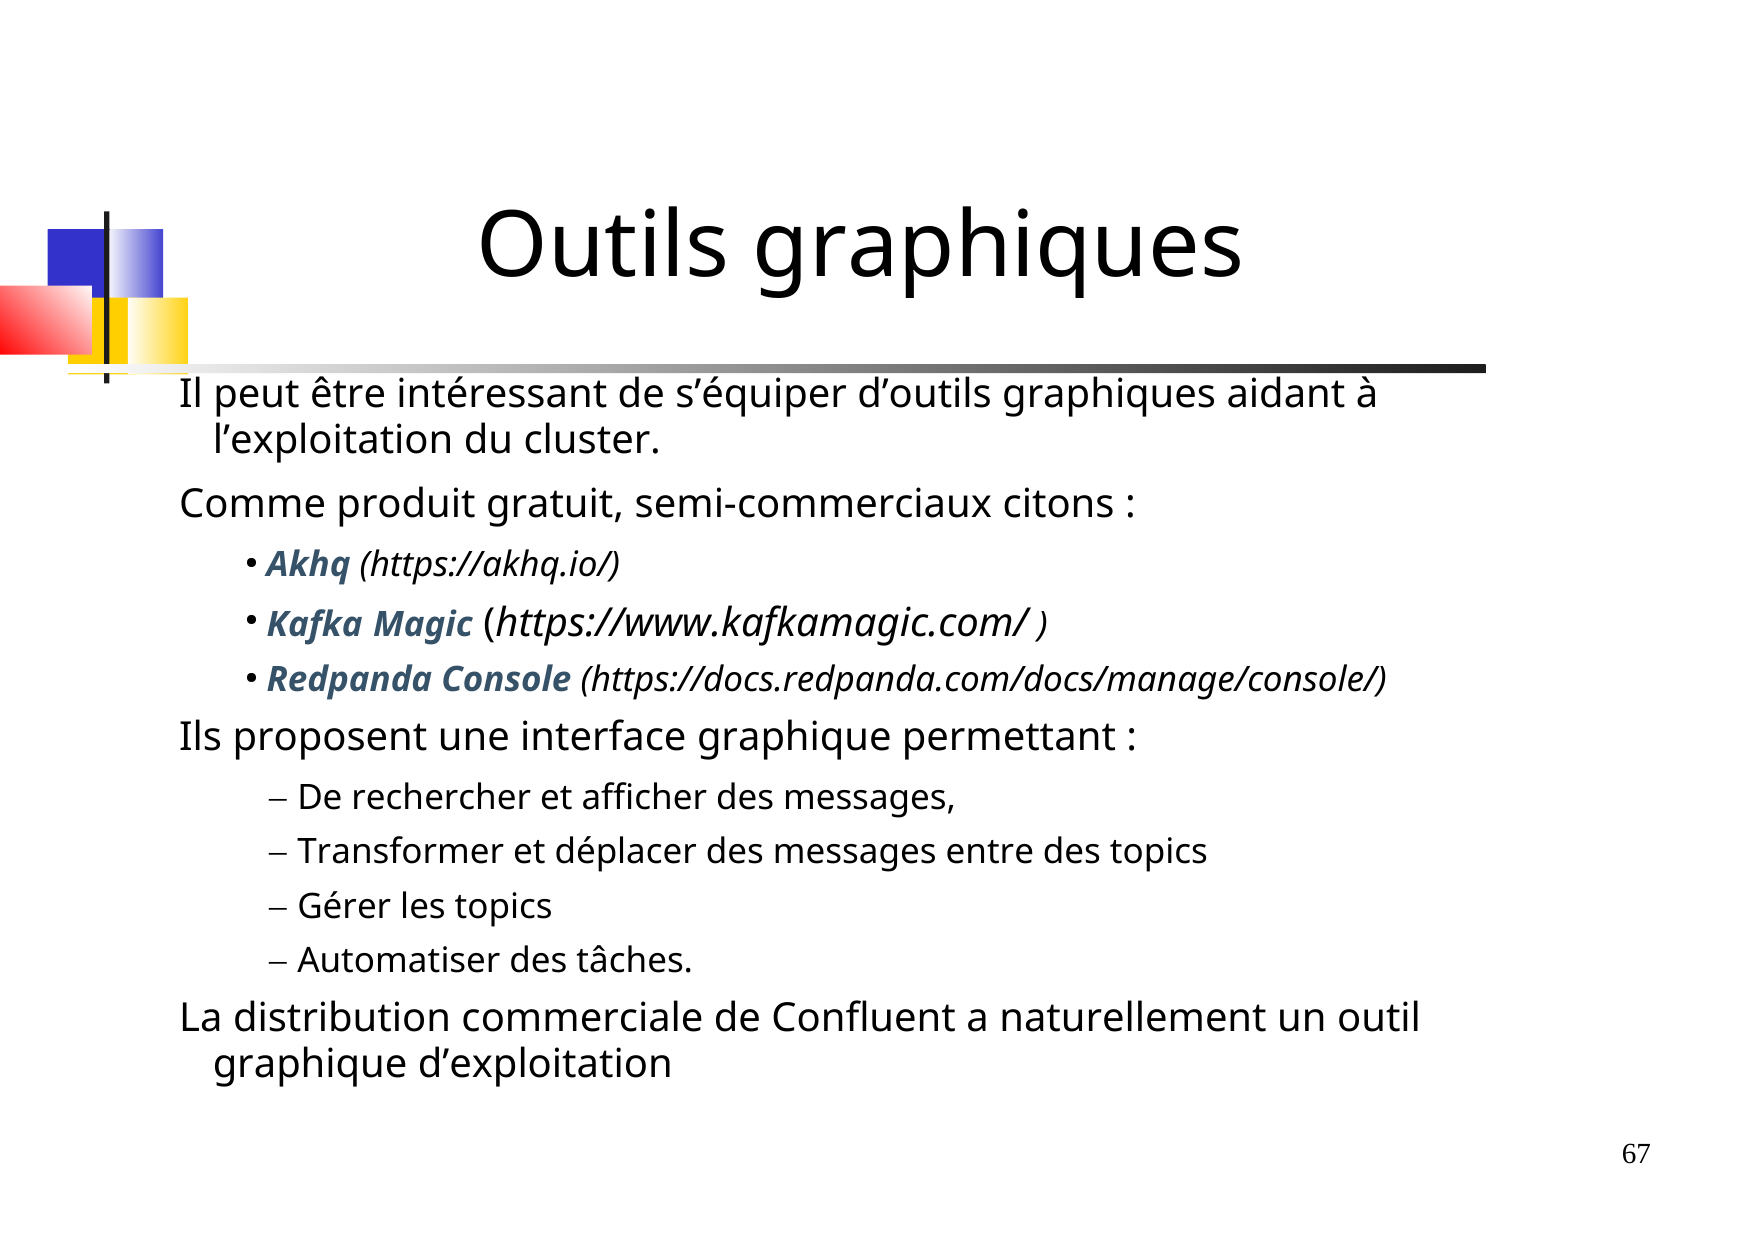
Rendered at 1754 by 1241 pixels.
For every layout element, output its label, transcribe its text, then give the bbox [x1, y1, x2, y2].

list Il peut être intéressant de s’équiper d’outils graphiques aidant à l’exploitation du cluster. Comme produit gratuit, semi-commerciaux citons : Akhq (https://akhq.io/) Kafka Magic (https://www.kafkamagic.com/ ) Redpanda Console (https://docs.redpanda.com/docs/manage/console/) Ils proposent une interface graphique permettant : De rechercher et afficher des messages, Transformer et déplacer des messages entre des topics Gérer les topics Automatiser des tâches. La distribution commerciale de Confluent a naturellement un outil graphique d’exploitation [179, 371, 1567, 1091]
title Outils graphiques [179, 139, 1567, 351]
